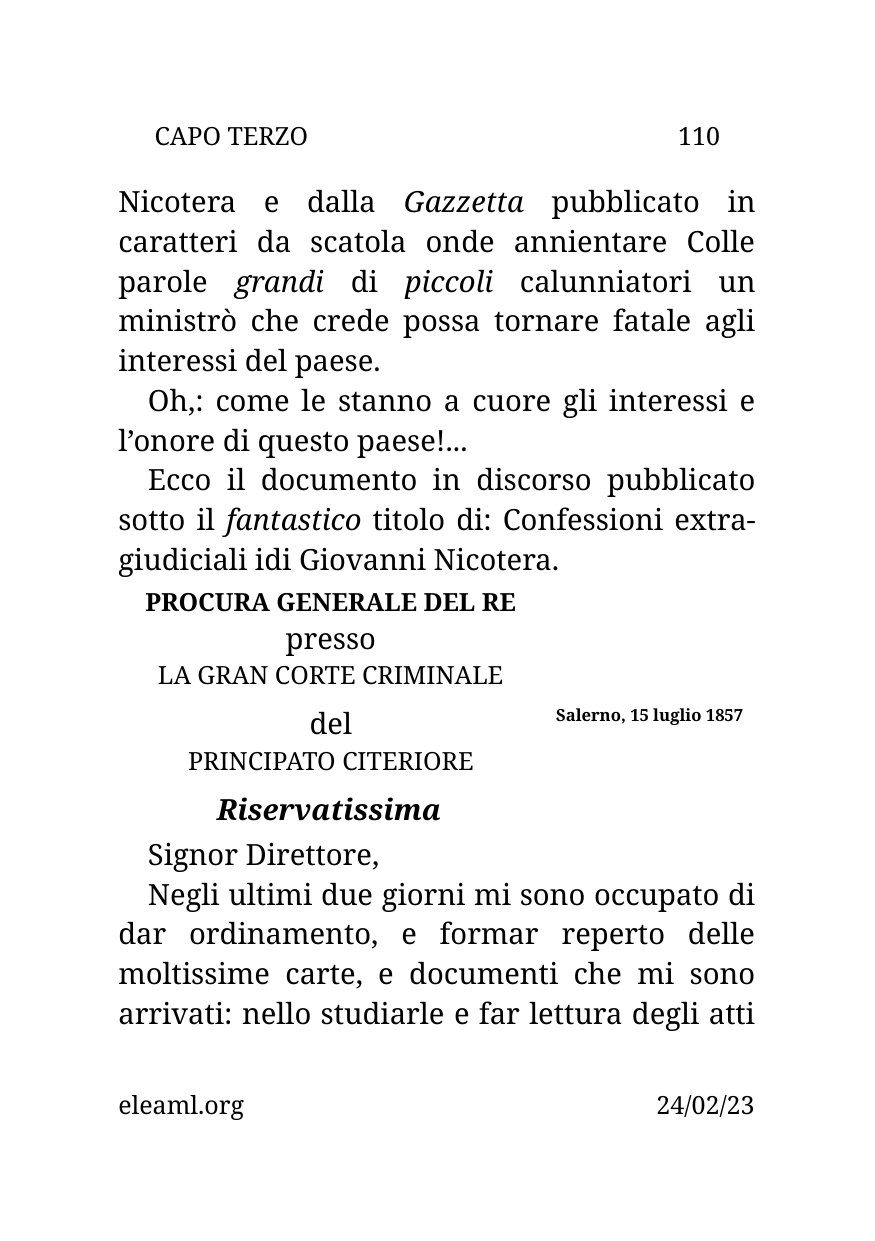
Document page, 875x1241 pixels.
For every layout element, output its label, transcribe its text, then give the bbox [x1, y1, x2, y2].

text Signor Direttore, [118, 834, 756, 874]
text Oh,: come le stanno a cuore gli interessi e l’onore di questo paese!... [118, 380, 756, 459]
table_cell del PRINCIPATO CITERIORE [118, 698, 543, 783]
table_cell Salerno, 15 luglio 1857 [543, 698, 756, 783]
text Ecco il documento in discorso pubblicato sotto il fantastico titolo di: Confessioni extra-giudiciali idi Giovanni Nicotera. [118, 459, 756, 578]
text Nicotera e dalla Gazzetta pubblicato in caratteri da scatola onde annientare Colle parole grandi di piccoli calunniatori un ministrò che crede possa tornare fatale agli interessi del paese. [118, 182, 756, 380]
table_header [543, 579, 756, 698]
text Negli ultimi due giorni mi sono occupato di dar ordinamento, e formar reperto delle moltissime carte, e documenti che mi sono arrivati: nello studiarle e far lettura degli atti [118, 874, 756, 1033]
table_cell [543, 783, 756, 834]
table_cell Riservatissima [118, 783, 543, 834]
table_header PROCURA GENERALE DEL RE presso LA GRAN CORTE CRIMINALE [118, 579, 543, 698]
